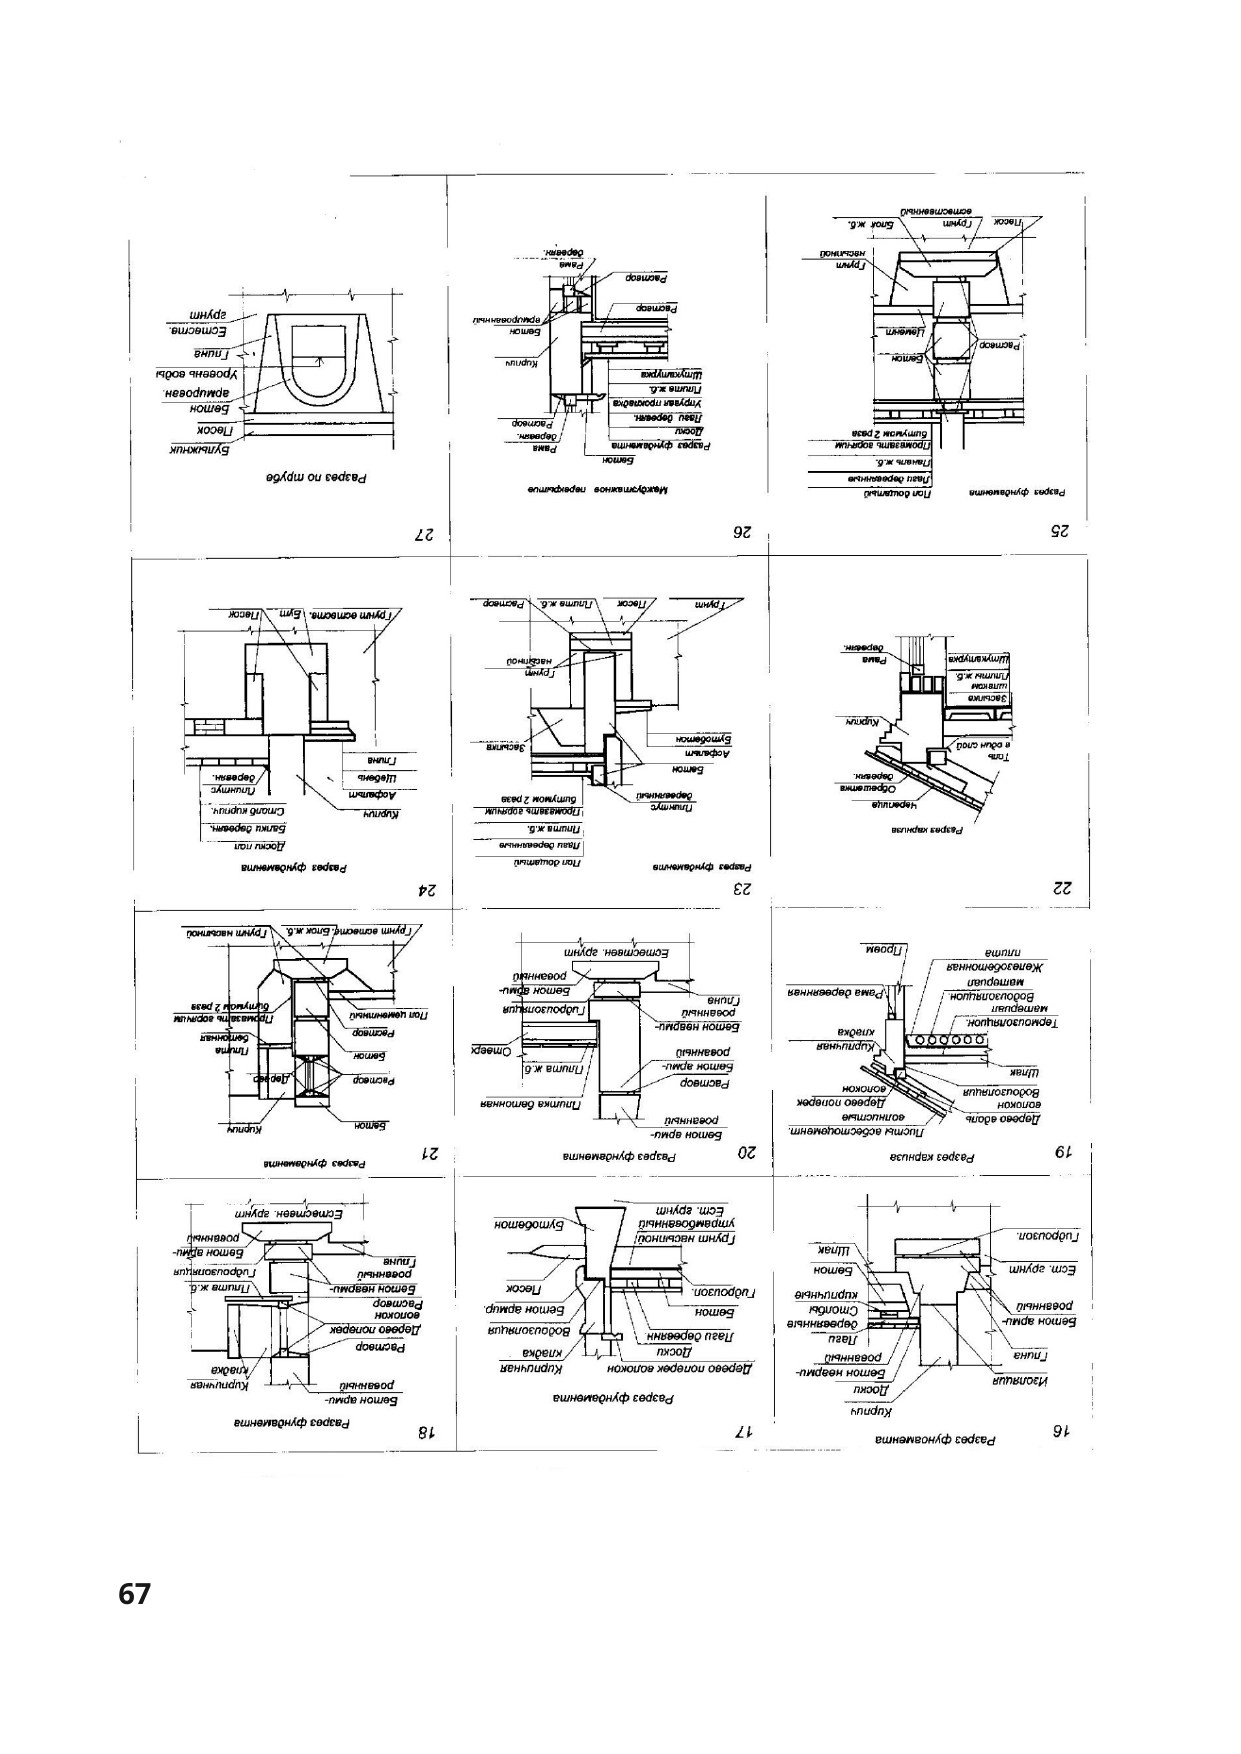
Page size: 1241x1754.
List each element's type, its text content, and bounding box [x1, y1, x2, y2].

text 67 [118, 1573, 1122, 1613]
